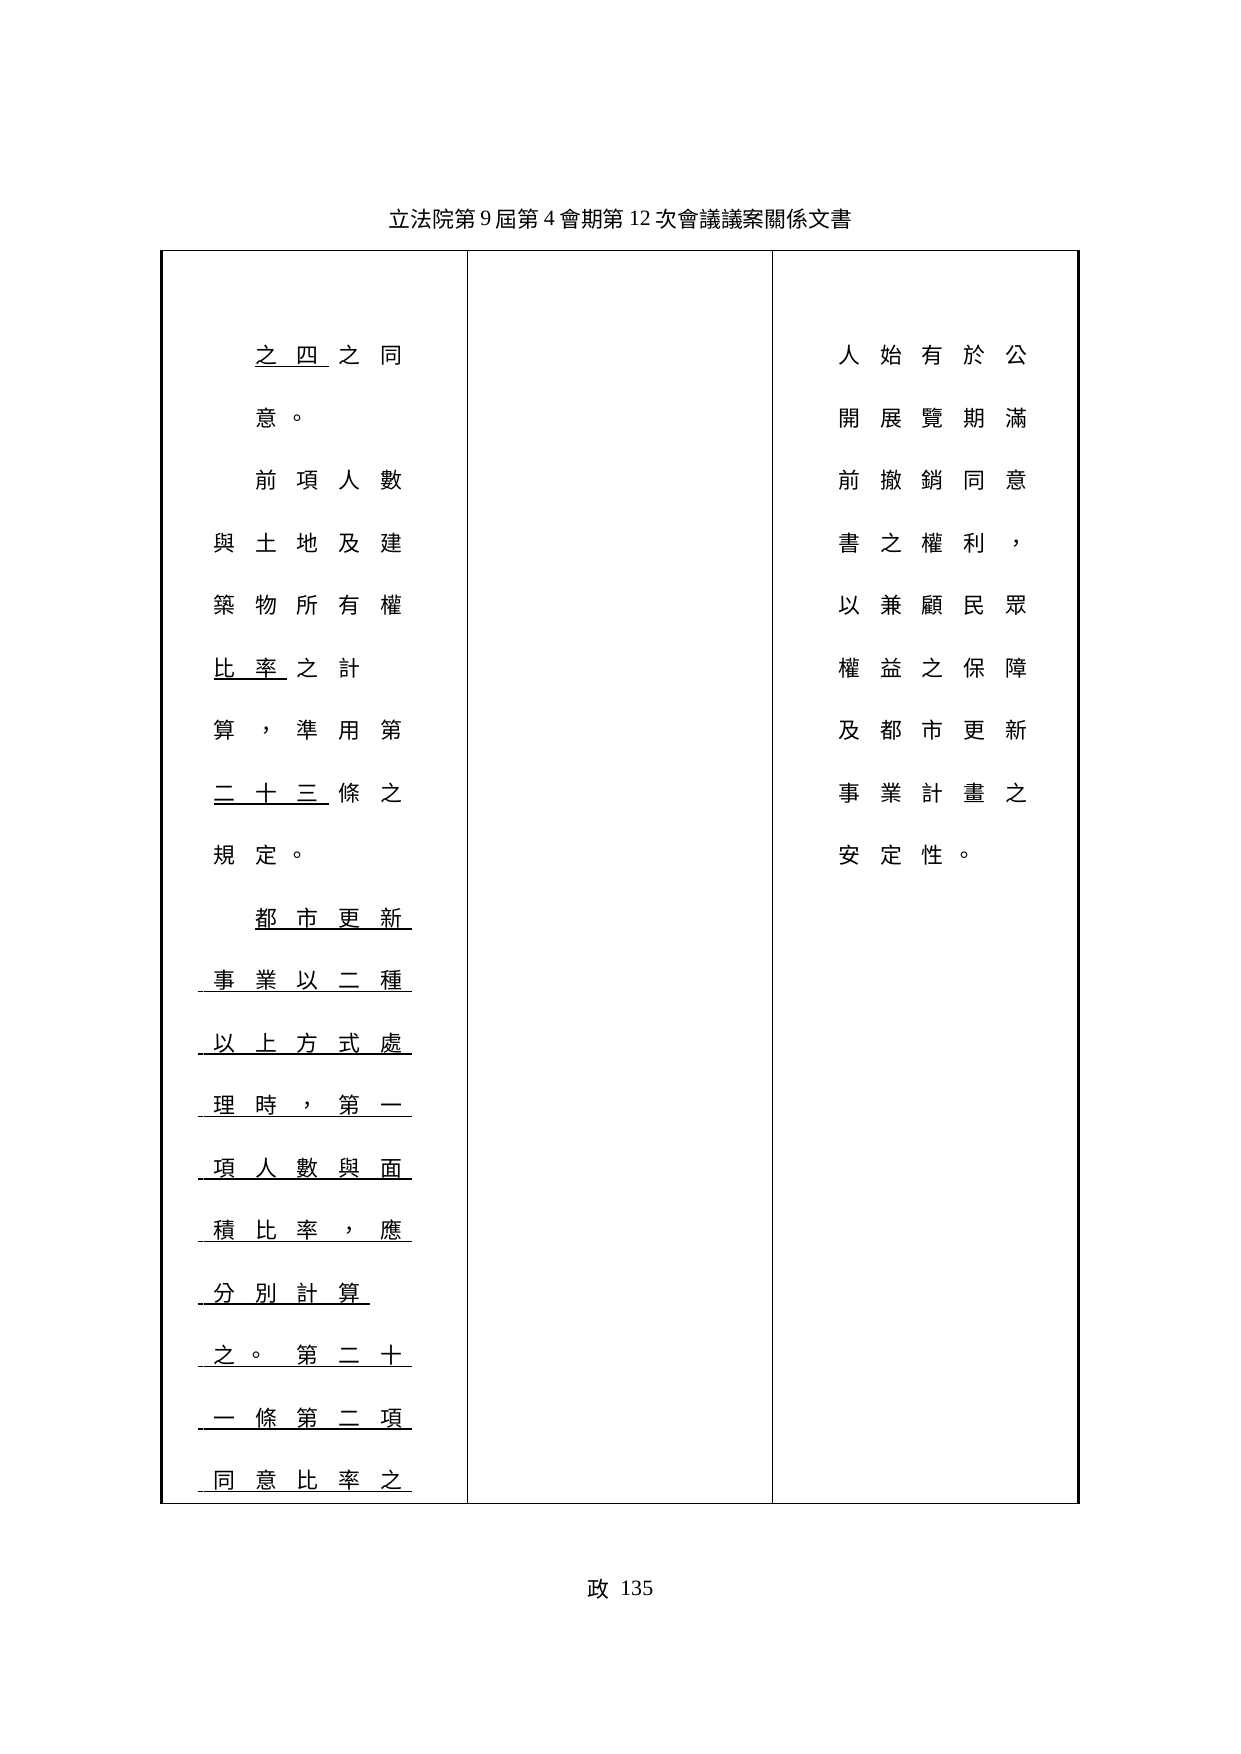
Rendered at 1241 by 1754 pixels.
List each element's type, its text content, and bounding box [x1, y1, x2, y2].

table_cell 之四之同意。 前項人數與土地及建築物所有權比率之計算，準用第二十三條之規定。 都市更新事業以二種以上方式處理時，第一項人數與面積比率，應分別計算之。第二十一條第二項同意比率之 [163, 251, 467, 1503]
table_cell 人始有於公開展覽期滿前撤銷同意書之權利，以兼顧民眾權益之保障及都市更新事業計畫之安定性。 [773, 251, 1077, 1503]
table_cell [468, 251, 772, 1503]
